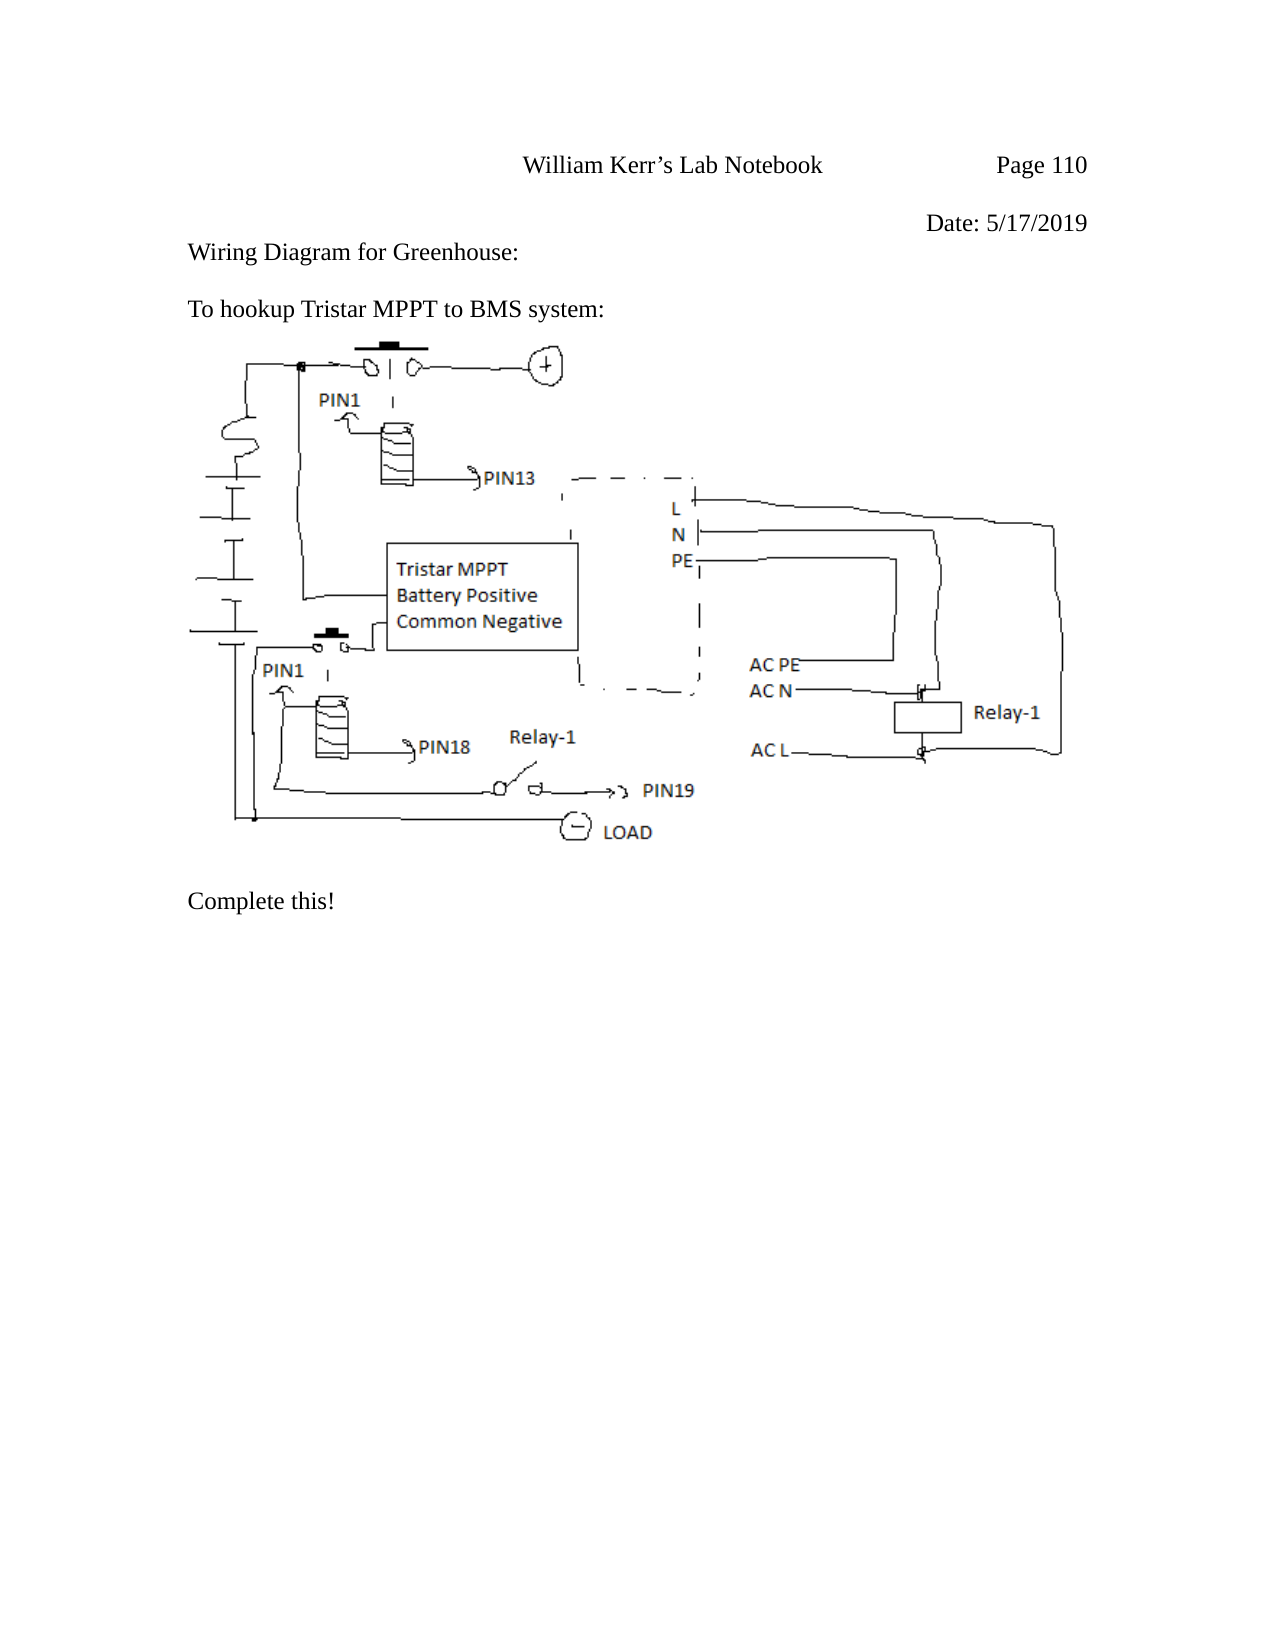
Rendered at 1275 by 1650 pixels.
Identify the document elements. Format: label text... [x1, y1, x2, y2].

picture [187, 323, 1088, 858]
text To hookup Tristar MPPT to BMS system: [187, 294, 1087, 323]
text Date: 5/17/2019 [187, 208, 1087, 237]
text Wiring Diagram for Greenhouse: [187, 237, 1087, 266]
text Complete this! [187, 886, 1087, 915]
